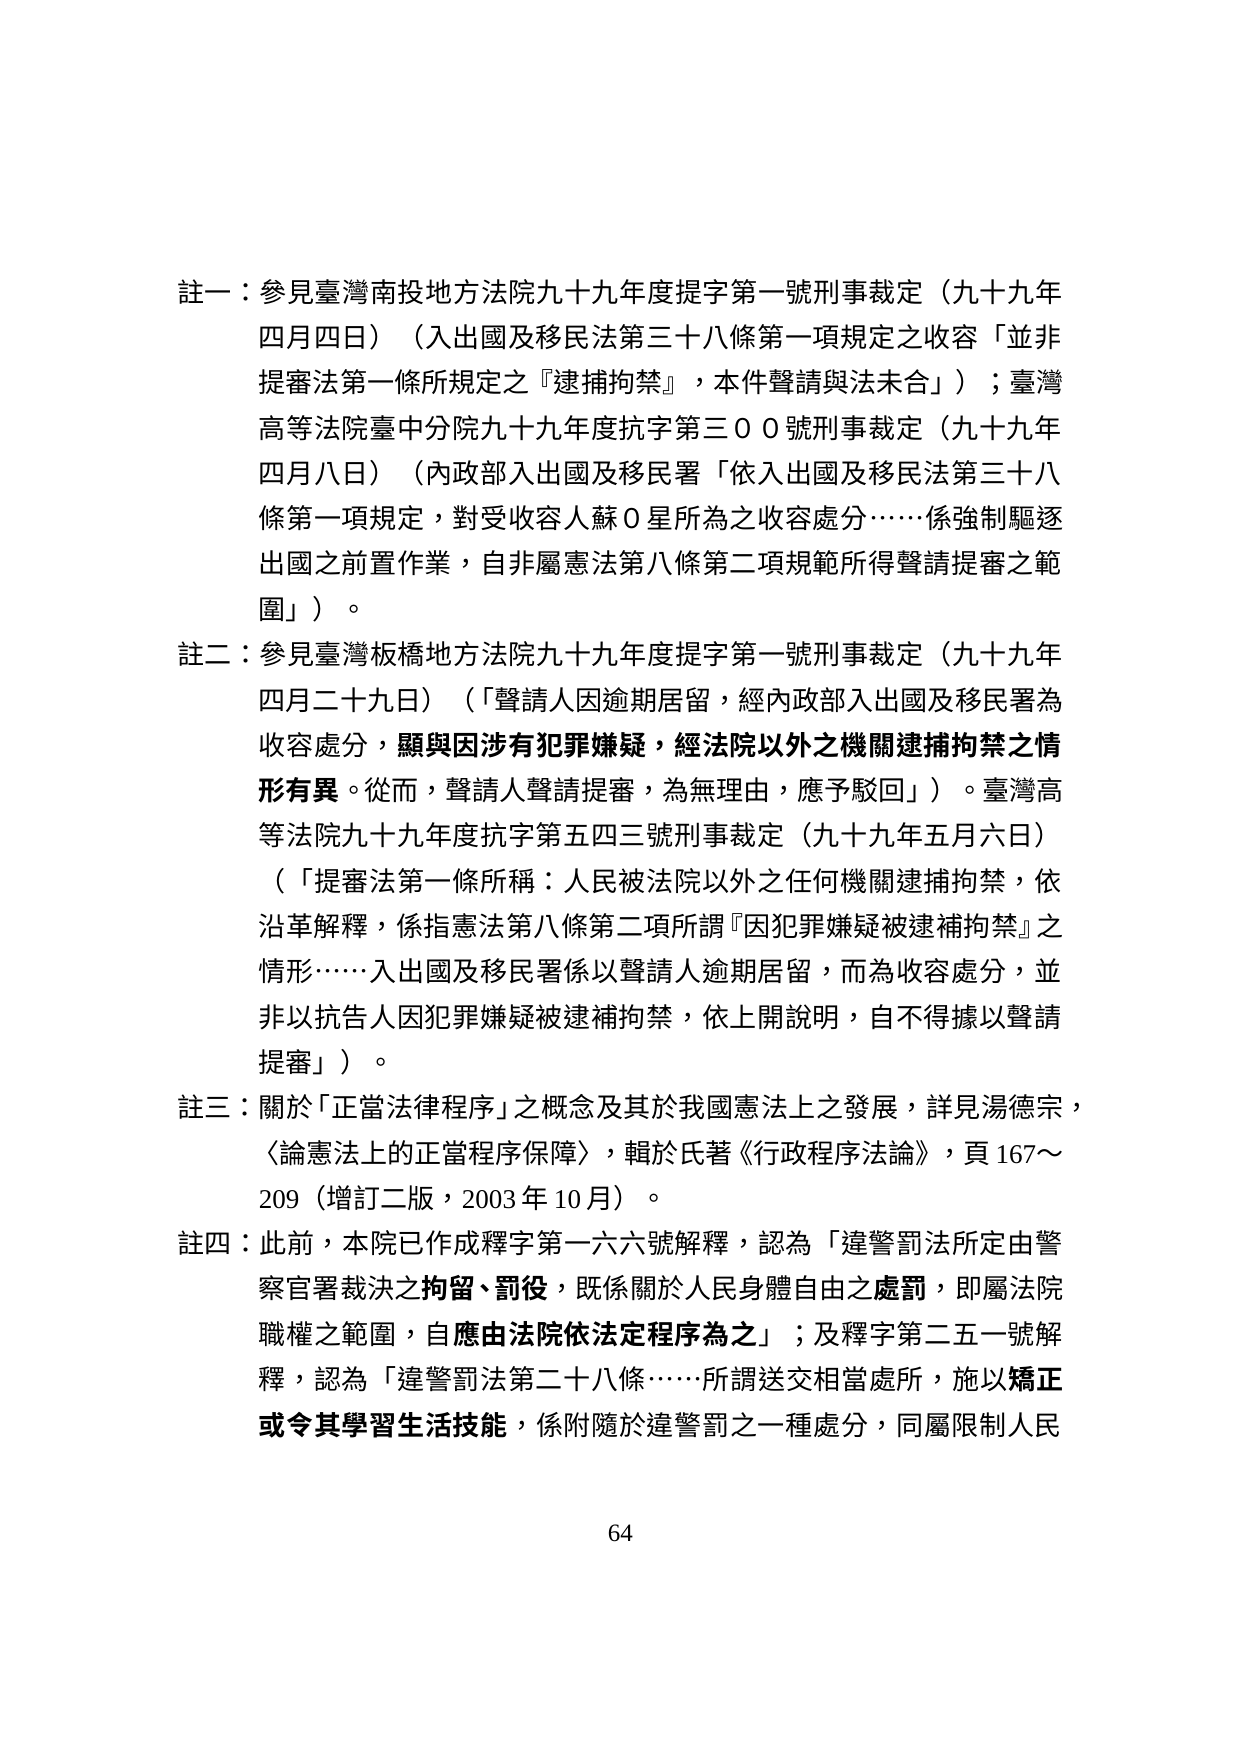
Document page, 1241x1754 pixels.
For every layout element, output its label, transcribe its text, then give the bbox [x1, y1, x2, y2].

text 註一：參見臺灣南投地方法院九十九年度提字第一號刑事裁定（九十九年四月四日）（入出國及移民法第三十八條第一項規定之收容「並非提審法第一條所規定之『逮捕拘禁』，本件聲請與法未合」）；臺灣高等法院臺中分院九十九年度抗字第三００號刑事裁定（九十九年四月八日）（內政部入出國及移民署「依入出國及移民法第三十八條第一項規定，對受收容人蘇０星所為之收容處分……係強制驅逐出國之前置作業，自非屬憲法第八條第二項規範所得聲請提審之範圍」）。 [177, 266, 1063, 628]
text 註二：參見臺灣板橋地方法院九十九年度提字第一號刑事裁定（九十九年四月二十九日）（「聲請人因逾期居留，經內政部入出國及移民署為收容處分，顯與因涉有犯罪嫌疑，經法院以外之機關逮捕拘禁之情形有異。從而，聲請人聲請提審，為無理由，應予駁回」）。臺灣高等法院九十九年度抗字第五四三號刑事裁定（九十九年五月六日）（「提審法第一條所稱：人民被法院以外之任何機關逮捕拘禁，依沿革解釋，係指憲法第八條第二項所謂『因犯罪嫌疑被逮補拘禁』之情形……入出國及移民署係以聲請人逾期居留，而為收容處分，並非以抗告人因犯罪嫌疑被逮補拘禁，依上開說明，自不得據以聲請提審」）。 [177, 628, 1063, 1081]
text 註三：關於「正當法律程序」之概念及其於我國憲法上之發展，詳見湯德宗，〈論憲法上的正當程序保障〉，輯於氏著《行政程序法論》，頁167～209（增訂二版，2003年10月）。 [177, 1081, 1063, 1217]
text 註四：此前，本院已作成釋字第一六六號解釋，認為「違警罰法所定由警察官署裁決之拘留、罰役，既係關於人民身體自由之處罰，即屬法院職權之範圍，自應由法院依法定程序為之」；及釋字第二五一號解釋，認為「違警罰法第二十八條……所謂送交相當處所，施以矯正或令其學習生活技能，係附隨於違警罰之一種處分，同屬限制人民 [177, 1217, 1063, 1444]
